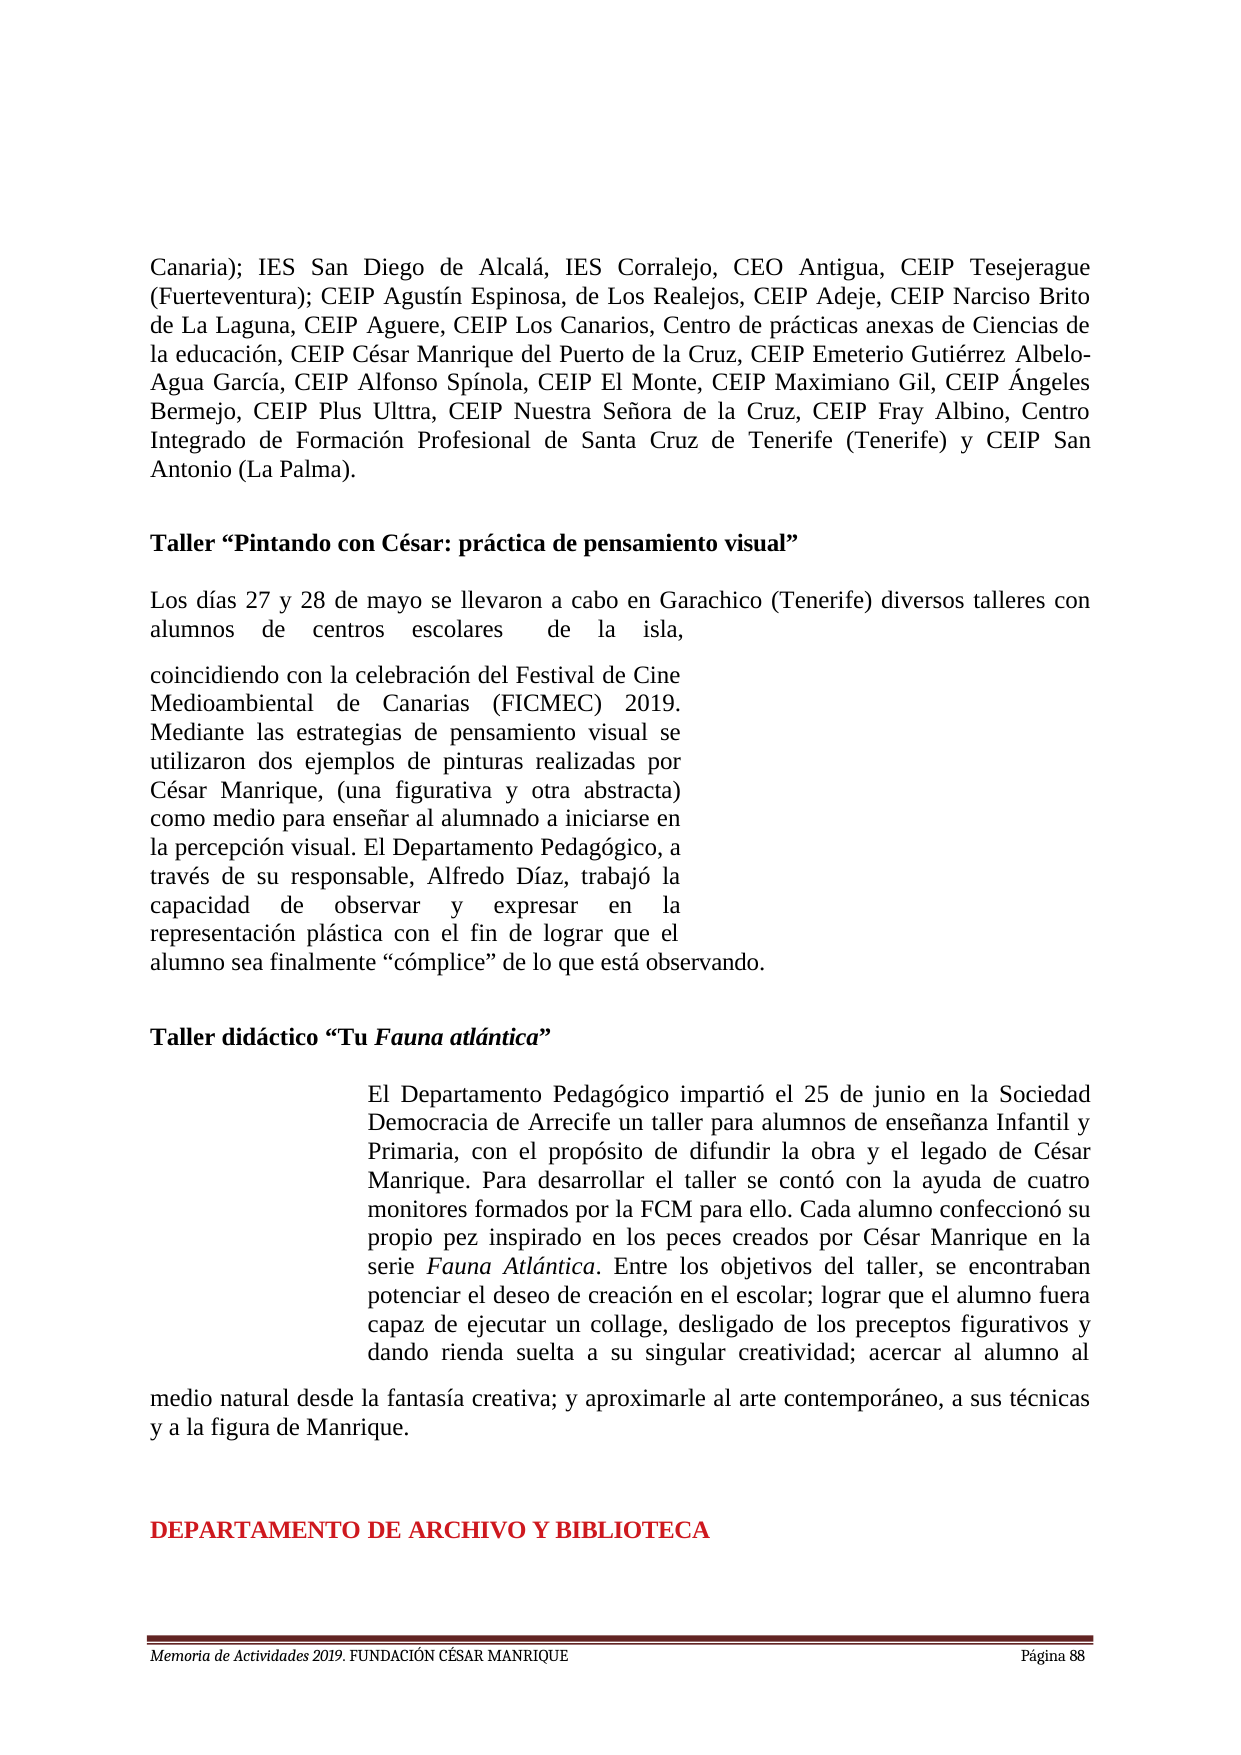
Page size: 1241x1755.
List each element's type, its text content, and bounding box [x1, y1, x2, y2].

text Los días 27 y 28 de mayo se llevaron a cabo en Garachico (Tenerife) diversos talleres con alumnos de centros escolares de la isla, [150, 586, 1091, 643]
text Canaria); IES San Diego de Alcalá, IES Corralejo, CEO Antigua, CEIP Tesejerague (Fuerteventura); CEIP Agustín Espinosa, de Los Realejos, CEIP Adeje, CEIP Narciso Brito de La Laguna, CEIP Aguere, CEIP Los Canarios, Centro de prácticas anexas de Ciencias de la educación, CEIP César Manrique del Puerto de la Cruz, CEIP Emeterio Gutiérrez Albelo-Agua García, CEIP Alfonso Spínola, CEIP El Monte, CEIP Maximiano Gil, CEIP Ángeles Bermejo, CEIP Plus Ulttra, CEIP Nuestra Señora de la Cruz, CEIP Fray Albino, Centro Integrado de Formación Profesional de Santa Cruz de Tenerife (Tenerife) y CEIP San Antonio (La Palma). [150, 252, 1091, 482]
subtitle Taller “Pintando con César: práctica de pensamiento visual” [150, 528, 1167, 557]
text medio natural desde la fantasía creativa; y aproximarle al arte contemporáneo, a sus técnicas y a la figura de Manrique. [150, 1383, 1091, 1440]
text El Departamento Pedagógico impartió el 25 de junio en la Sociedad Democracia de Arrecife un taller para alumnos de enseñanza Infantil y Primaria, con el propósito de difundir la obra y el legado de César Manrique. Para desarrollar el taller se contó con la ayuda de cuatro monitores formados por la FCM para ello. Cada alumno confeccionó su propio pez inspirado en los peces creados por César Manrique en la serie Fauna Atlántica. Entre los objetivos del taller, se encontraban potenciar el deseo de creación en el escolar; lograr que el alumno fuera capaz de ejecutar un collage, desligado de los preceptos figurativos y dando rienda suelta a su singular creatividad; acercar al alumno al [367, 1079, 1091, 1366]
text Taller didáctico “Tu Fauna atlántica” [150, 1022, 1167, 1050]
subtitle DEPARTAMENTO DE ARCHIVO Y BIBLIOTECA [150, 1515, 1167, 1544]
text alumno sea finalmente “cómplice” de lo que está observando. [150, 947, 1167, 976]
text coincidiendo con la celebración del Festival de Cine Medioambiental de Canarias (FICMEC) 2019. Mediante las estrategias de pensamiento visual se utilizaron dos ejemplos de pinturas realizadas por César Manrique, (una figurativa y otra abstracta) como medio para enseñar al alumnado a iniciarse en la percepción visual. El Departamento Pedagógico, a través de su responsable, Alfredo Díaz, trabajó la capacidad de observar y expresar en la representación plástica con el fin de lograr que el [150, 660, 681, 947]
